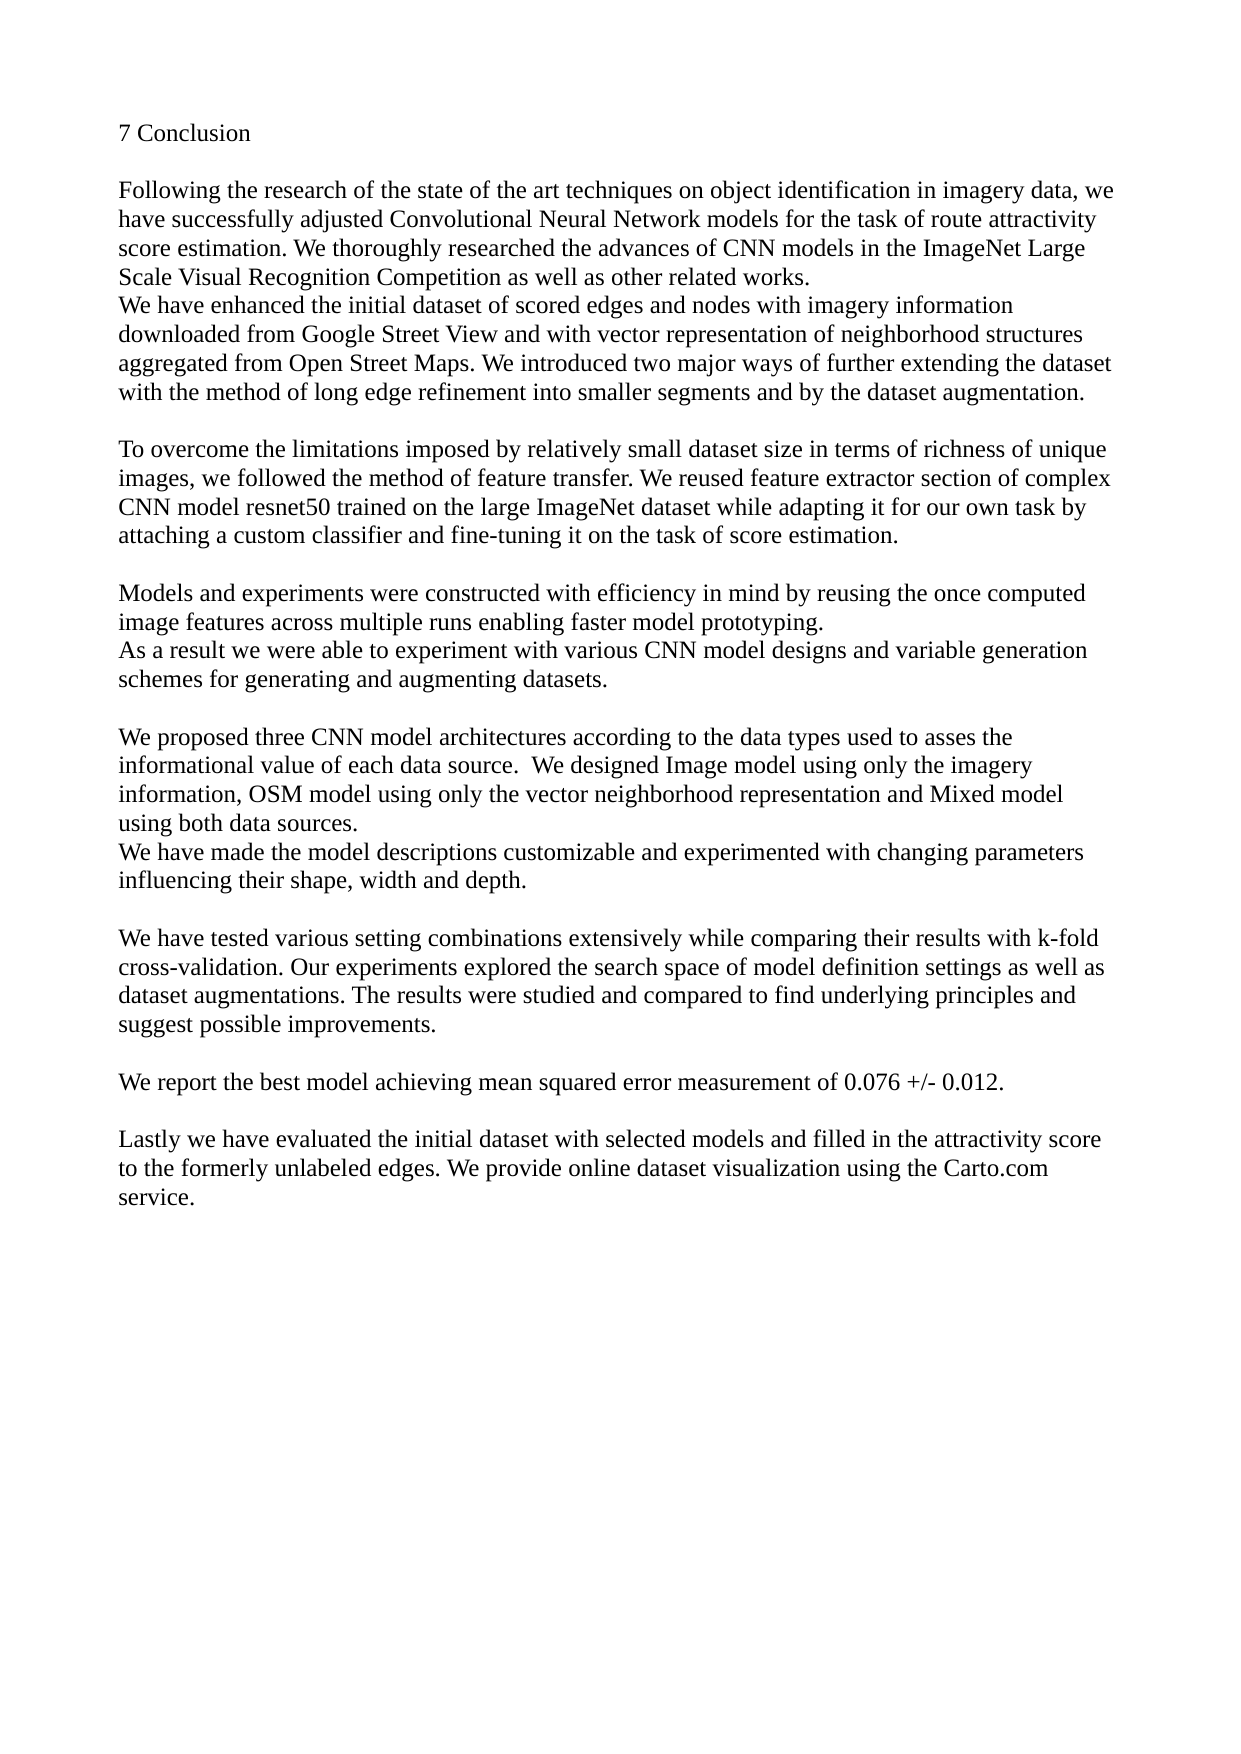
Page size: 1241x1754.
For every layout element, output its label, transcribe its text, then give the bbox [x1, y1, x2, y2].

text Models and experiments were constructed with efficiency in mind by reusing the once computed image features across multiple runs enabling faster model prototyping. [118, 578, 1122, 636]
text We have enhanced the initial dataset of scored edges and nodes with imagery information downloaded from Google Street View and with vector representation of neighborhood structures aggregated from Open Street Maps. We introduced two major ways of further extending the dataset with the method of long edge refinement into smaller segments and by the dataset augmentation. [118, 291, 1122, 406]
text As a result we were able to experiment with various CNN model designs and variable generation schemes for generating and augmenting datasets. [118, 636, 1122, 693]
text We report the best model achieving mean squared error measurement of 0.076 +/- 0.012. [118, 1067, 1122, 1096]
text We have tested various setting combinations extensively while comparing their results with k-fold cross-validation. Our experiments explored the search space of model definition settings as well as dataset augmentations. The results were studied and compared to find underlying principles and suggest possible improvements. [118, 923, 1122, 1038]
text We proposed three CNN model architectures according to the data types used to asses the informational value of each data source. We designed Image model using only the imagery information, OSM model using only the vector neighborhood representation and Mixed model using both data sources. [118, 722, 1122, 837]
text We have made the model descriptions customizable and experimented with changing parameters influencing their shape, width and depth. [118, 837, 1122, 894]
text Lastly we have evaluated the initial dataset with selected models and filled in the attractivity score to the formerly unlabeled edges. We provide online dataset visualization using the Carto.com service. [118, 1124, 1122, 1211]
text Following the research of the state of the art techniques on object identification in imagery data, we have successfully adjusted Convolutional Neural Network models for the task of route attractivity score estimation. We thoroughly researched the advances of CNN models in the ImageNet Large Scale Visual Recognition Competition as well as other related works. [118, 176, 1122, 291]
text To overcome the limitations imposed by relatively small dataset size in terms of richness of unique images, we followed the method of feature transfer. We reused feature extractor section of complex CNN model resnet50 trained on the large ImageNet dataset while adapting it for our own task by attaching a custom classifier and fine-tuning it on the task of score estimation. [118, 434, 1122, 549]
text 7 Conclusion [118, 118, 1122, 147]
